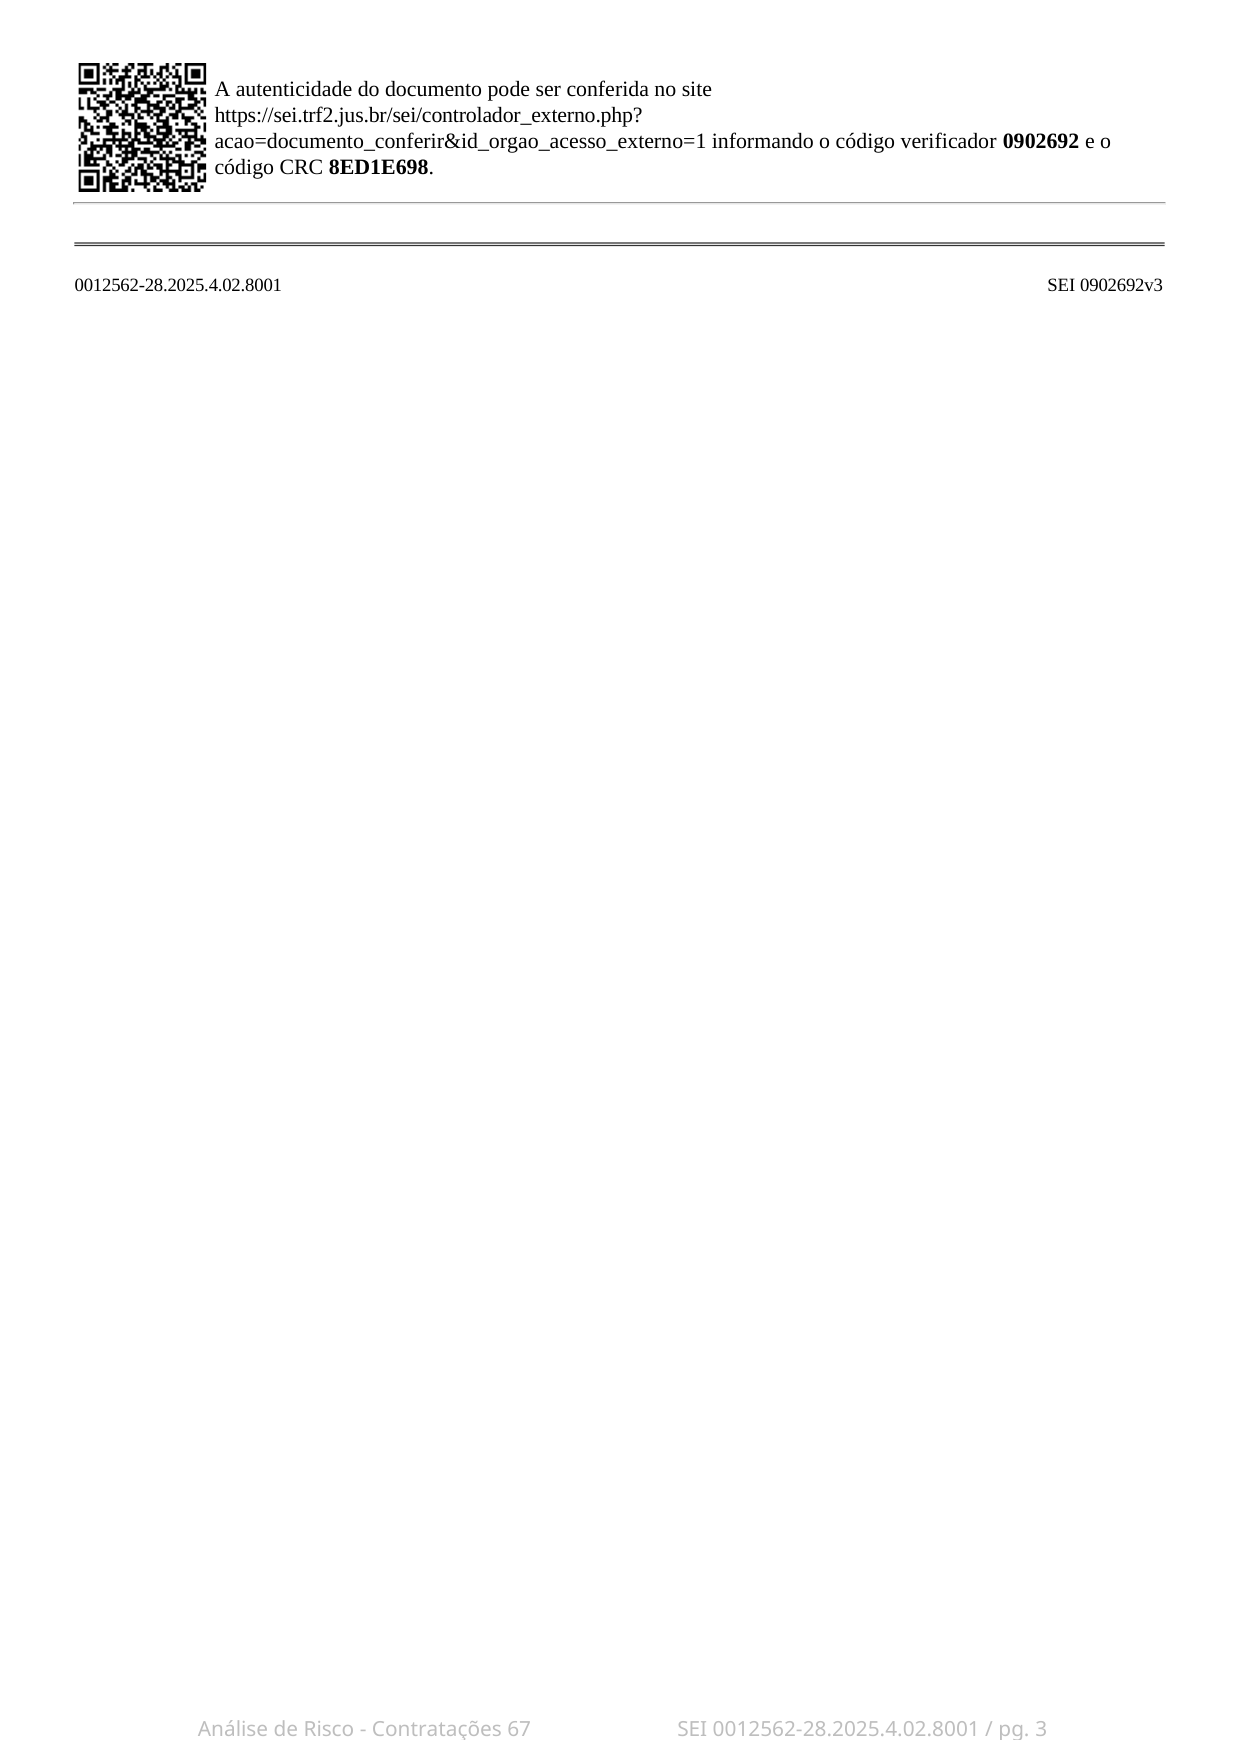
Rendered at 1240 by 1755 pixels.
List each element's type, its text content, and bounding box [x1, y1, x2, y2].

text A autenticidade do documento pode ser conferida no site https://sei.trf2.jus.br/sei/controlador_externo.php? acao=documento_conferir&id_orgao_acesso_externo=1 informando o código verificador 0902692 e o código CRC 8ED1E698. [214, 76, 1121, 179]
text 0012562-28.2025.4.02.8001 SEI 0902692v3 [74, 274, 1181, 295]
